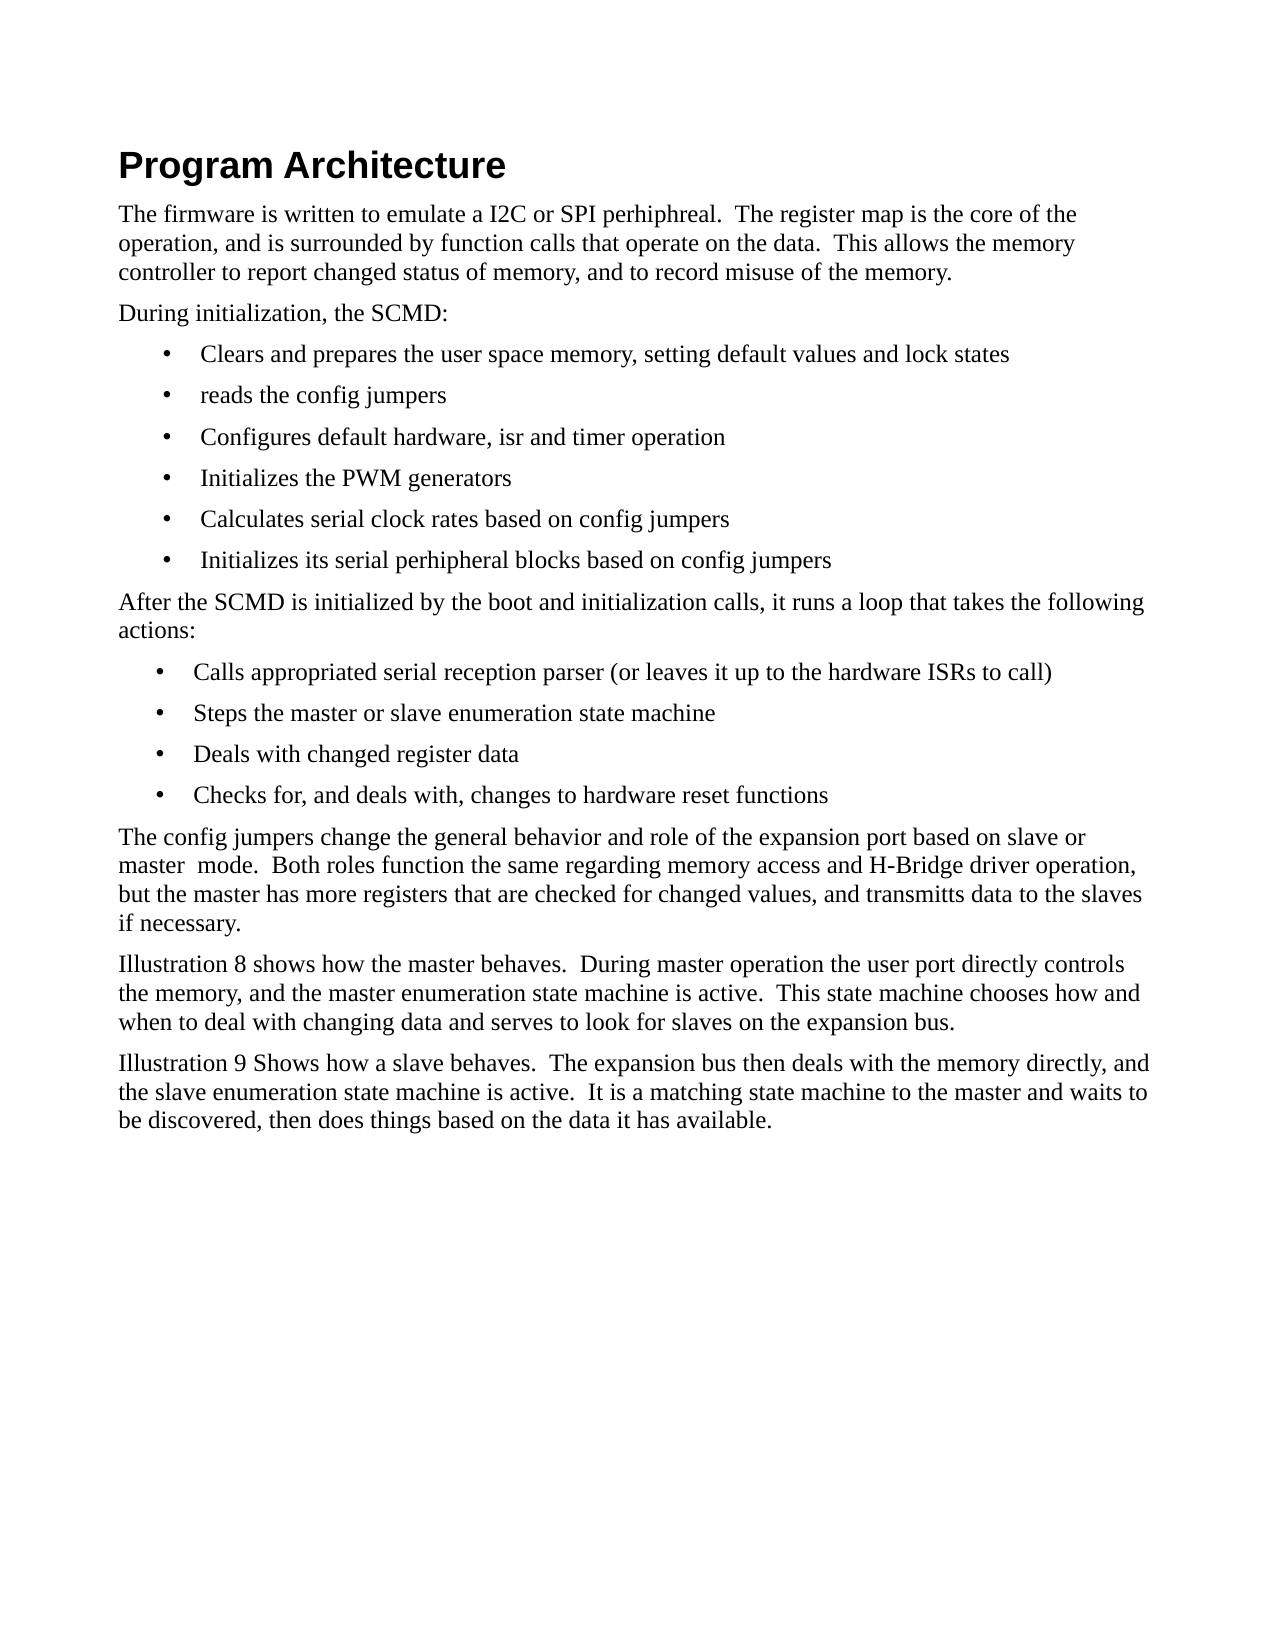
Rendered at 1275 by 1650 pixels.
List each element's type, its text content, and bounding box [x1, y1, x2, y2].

text The config jumpers change the general behavior and role of the expansion port based on slave or master mode. Both roles function the same regarding memory access and H-Bridge driver operation, but the master has more registers that are checked for changed values, and transmitts data to the slaves if necessary. [118, 822, 1157, 937]
list Clears and prepares the user space memory, setting default values and lock states [163, 339, 1157, 368]
list Initializes its serial perhipheral blocks based on config jumpers [163, 546, 1157, 574]
text Illustration 8 shows how the master behaves. During master operation the user port directly controls the memory, and the master enumeration state machine is active. This state machine chooses how and when to deal with changing data and serves to look for slaves on the expansion bus. [118, 949, 1157, 1036]
list Calls appropriated serial reception parser (or leaves it up to the hardware ISRs to call) [156, 657, 1157, 686]
text After the SCMD is initialized by the boot and initialization calls, it runs a loop that takes the following actions: [118, 587, 1157, 644]
text During initialization, the SCMD: [118, 298, 1157, 327]
text Illustration 9 Shows how a slave behaves. The expansion bus then deals with the memory directly, and the slave enumeration state machine is active. It is a matching state machine to the master and waits to be discovered, then does things based on the data it has available. [118, 1048, 1157, 1134]
list Configures default hardware, isr and timer operation [163, 422, 1157, 451]
subtitle Program Architecture [118, 143, 1157, 187]
list Initializes the PWM generators [163, 463, 1157, 492]
list Deals with changed register data [156, 739, 1157, 768]
list reads the config jumpers [163, 381, 1157, 409]
list Checks for, and deals with, changes to hardware reset functions [156, 781, 1157, 809]
list Steps the master or slave enumeration state machine [156, 698, 1157, 727]
list Calculates serial clock rates based on config jumpers [163, 504, 1157, 533]
text The firmware is written to emulate a I2C or SPI perhiphreal. The register map is the core of the operation, and is surrounded by function calls that operate on the data. This allows the memory controller to report changed status of memory, and to record misuse of the memory. [118, 199, 1157, 286]
